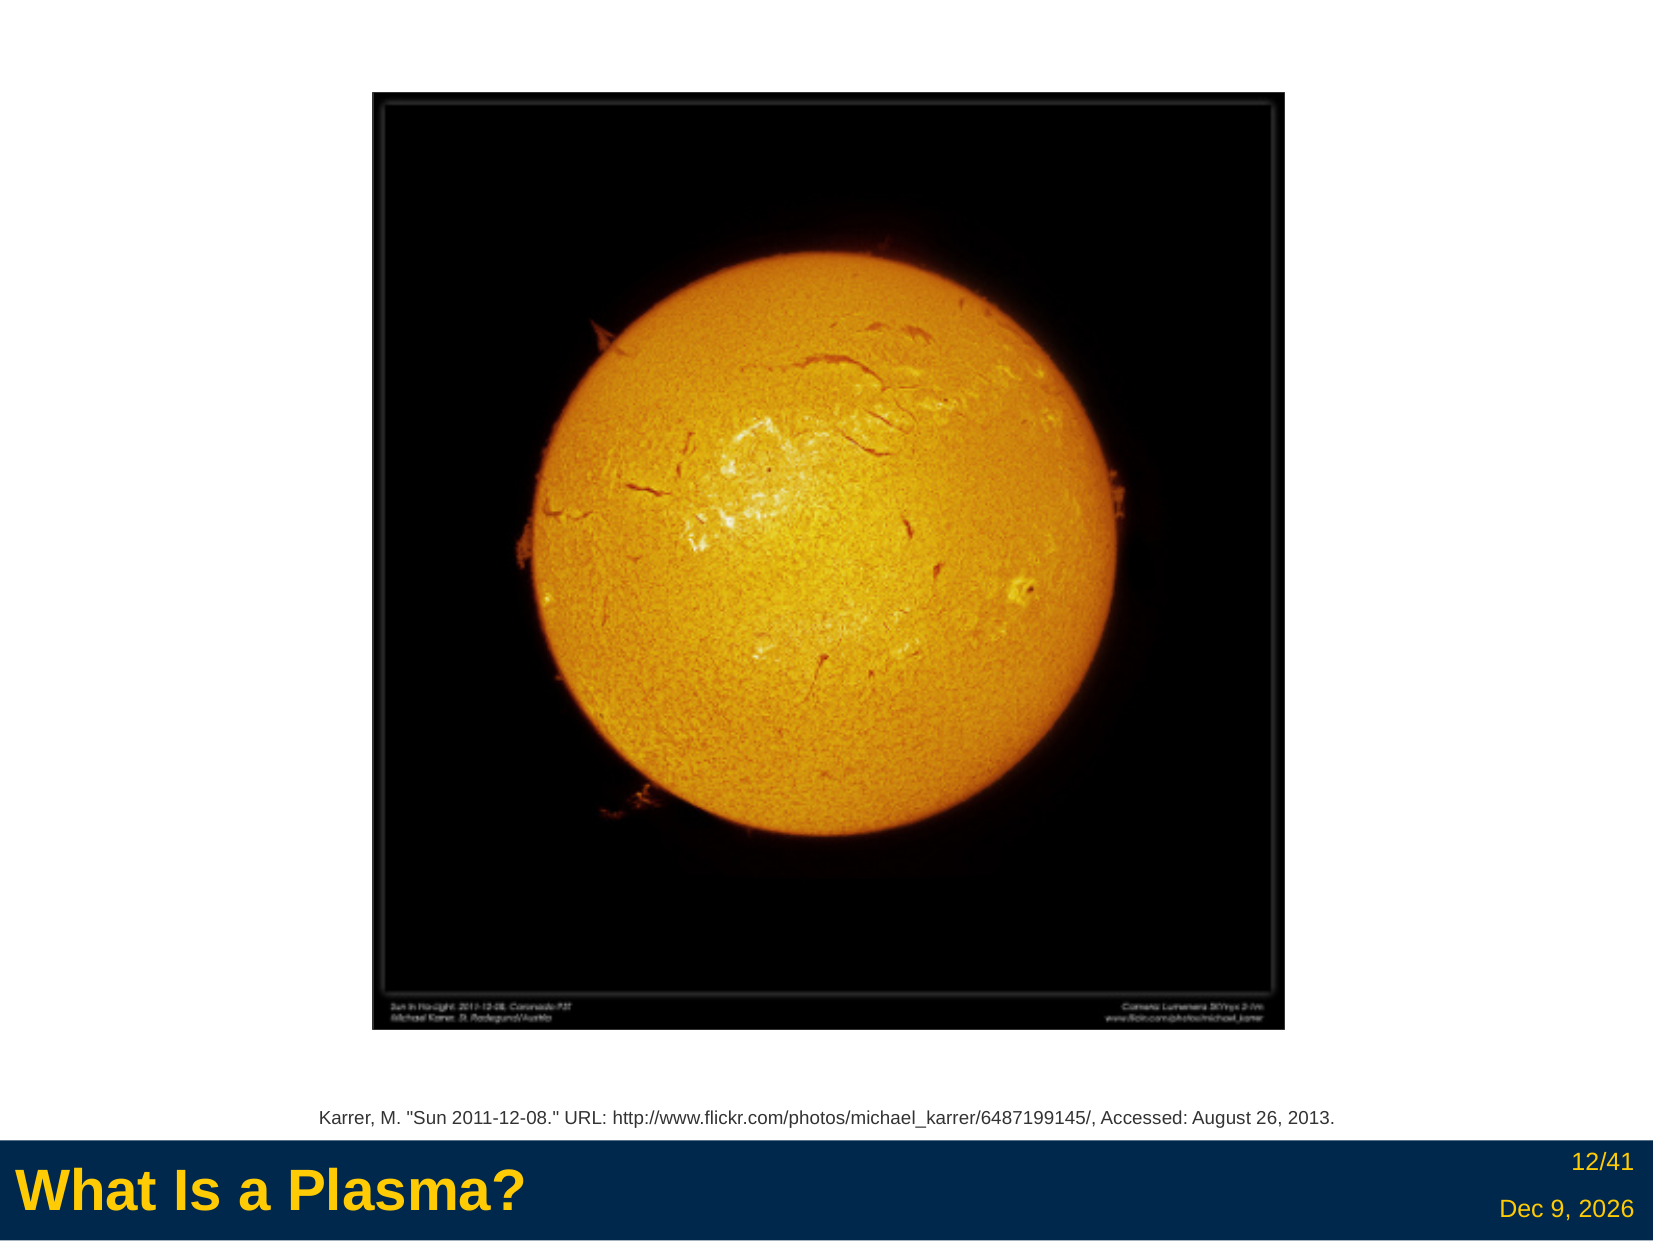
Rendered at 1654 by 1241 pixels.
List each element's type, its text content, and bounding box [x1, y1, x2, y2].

picture [373, 93, 1284, 1029]
title What Is a Plasma? [14, 1140, 1380, 1241]
